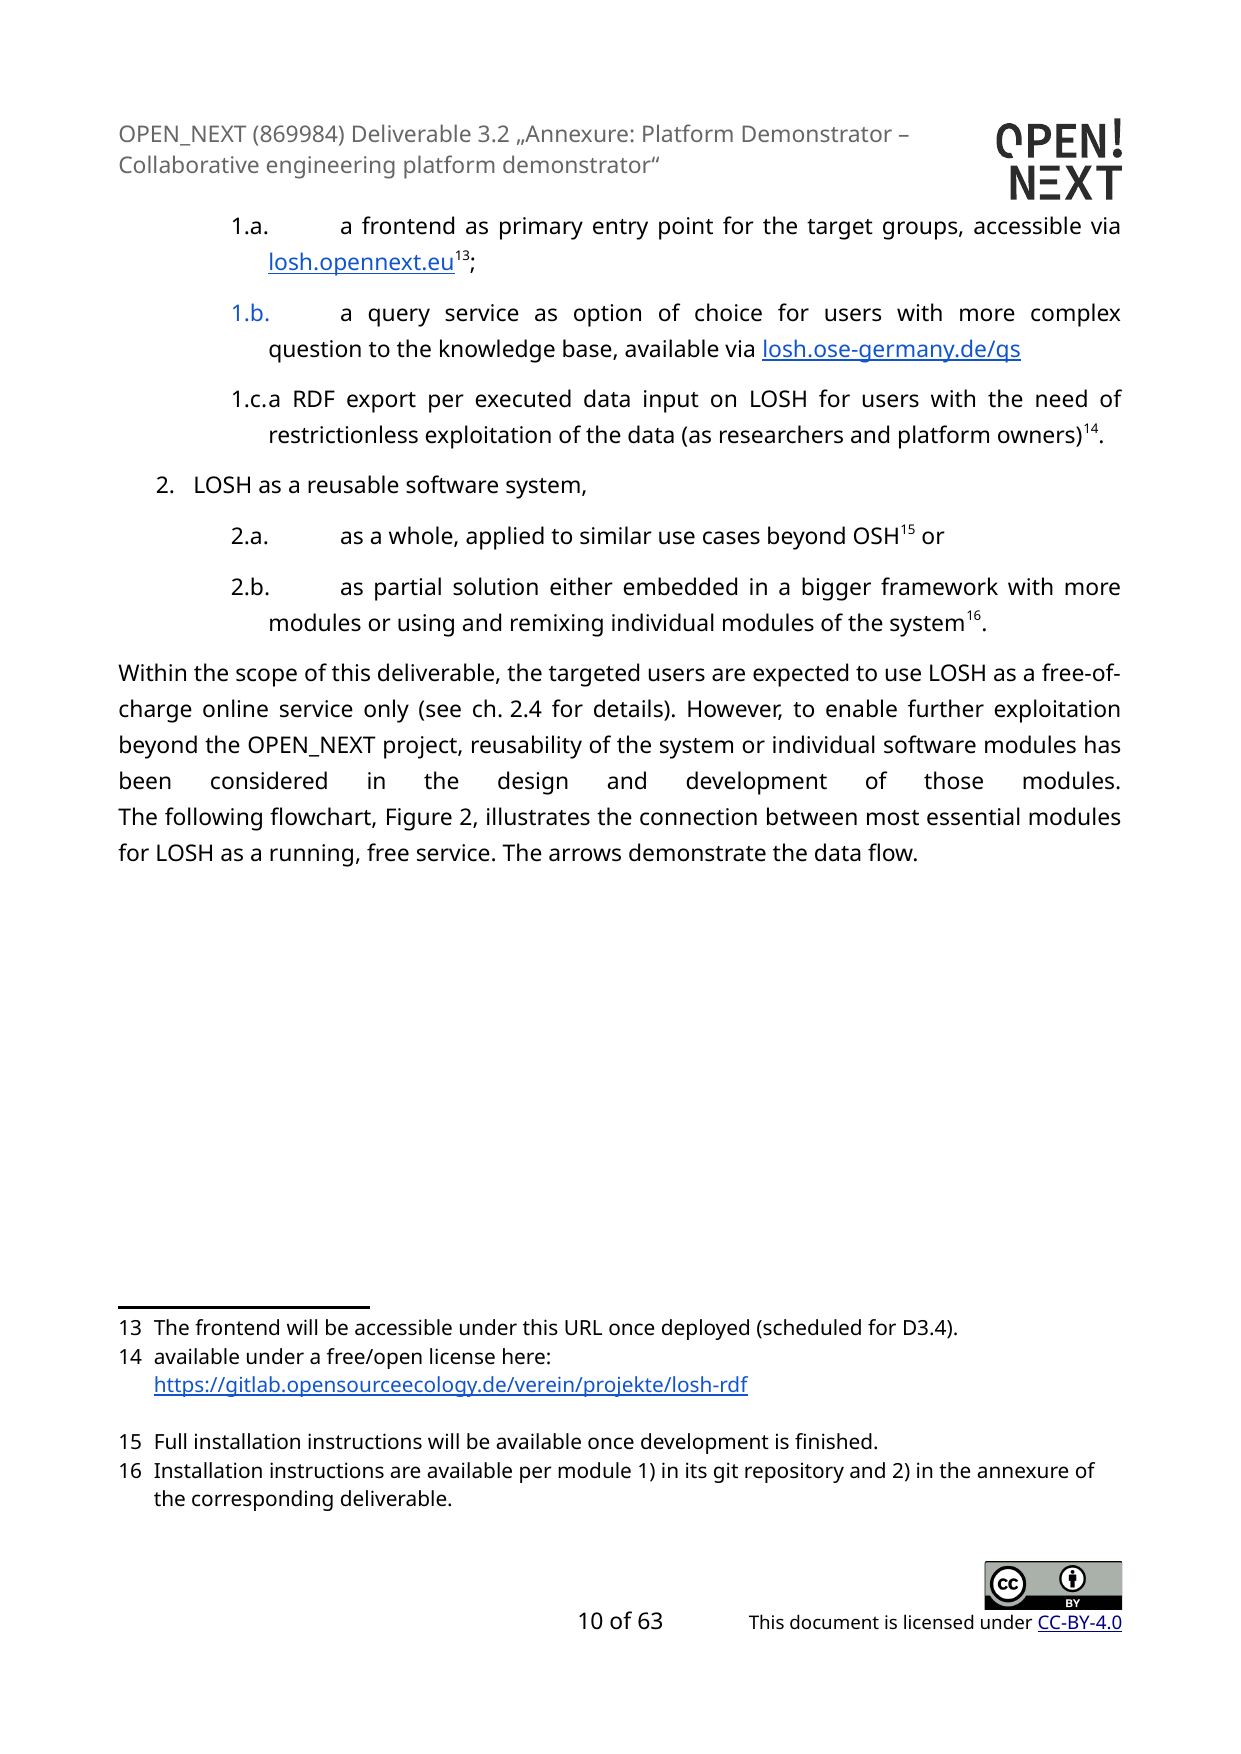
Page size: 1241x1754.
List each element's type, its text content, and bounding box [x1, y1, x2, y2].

list Installation instructions are available per module 1) in its git repository and 2) in the annexure of the corresponding deliverable. [118, 1456, 1122, 1513]
list available under a free/open license here: https://gitlab.opensourceecology.de/verein/projekte/losh-rdf [118, 1342, 1122, 1399]
list LOSH as a reusable software system, [156, 469, 1122, 501]
list a query service as option of choice for users with more complex question to the knowledge base, available via losh.ose-germany.de/qs [231, 297, 1122, 364]
text Within the scope of this deliverable, the targeted users are expected to use LOSH as a free-of-charge online service only (see ch. 2.4 for details). However, to enable further exploitation beyond the OPEN_NEXT project, reusability of the system or individual software modules has been considered in the design and development of those modules. The following flowchart, Figure 2, illustrates the connection between most essential modules for LOSH as a running, free service. The arrows demonstrate the data flow. [118, 657, 1122, 868]
list a RDF export per executed data input on LOSH for users with the need of restrictionless exploitation of the data (as researchers and platform owners). [231, 383, 1122, 450]
list as partial solution either embedded in a bigger framework with more modules or using and remixing individual modules of the system. [231, 571, 1122, 638]
list a frontend as primary entry point for the target groups, accessible via losh.opennext.eu; [231, 210, 1122, 277]
list as a whole, applied to similar use cases beyond OSH or [231, 520, 1122, 551]
list The frontend will be accessible under this URL once deployed (scheduled for D3.4). [118, 1313, 1122, 1342]
list Full installation instructions will be available once development is finished. [118, 1427, 1122, 1456]
picture [984, 1561, 1123, 1610]
